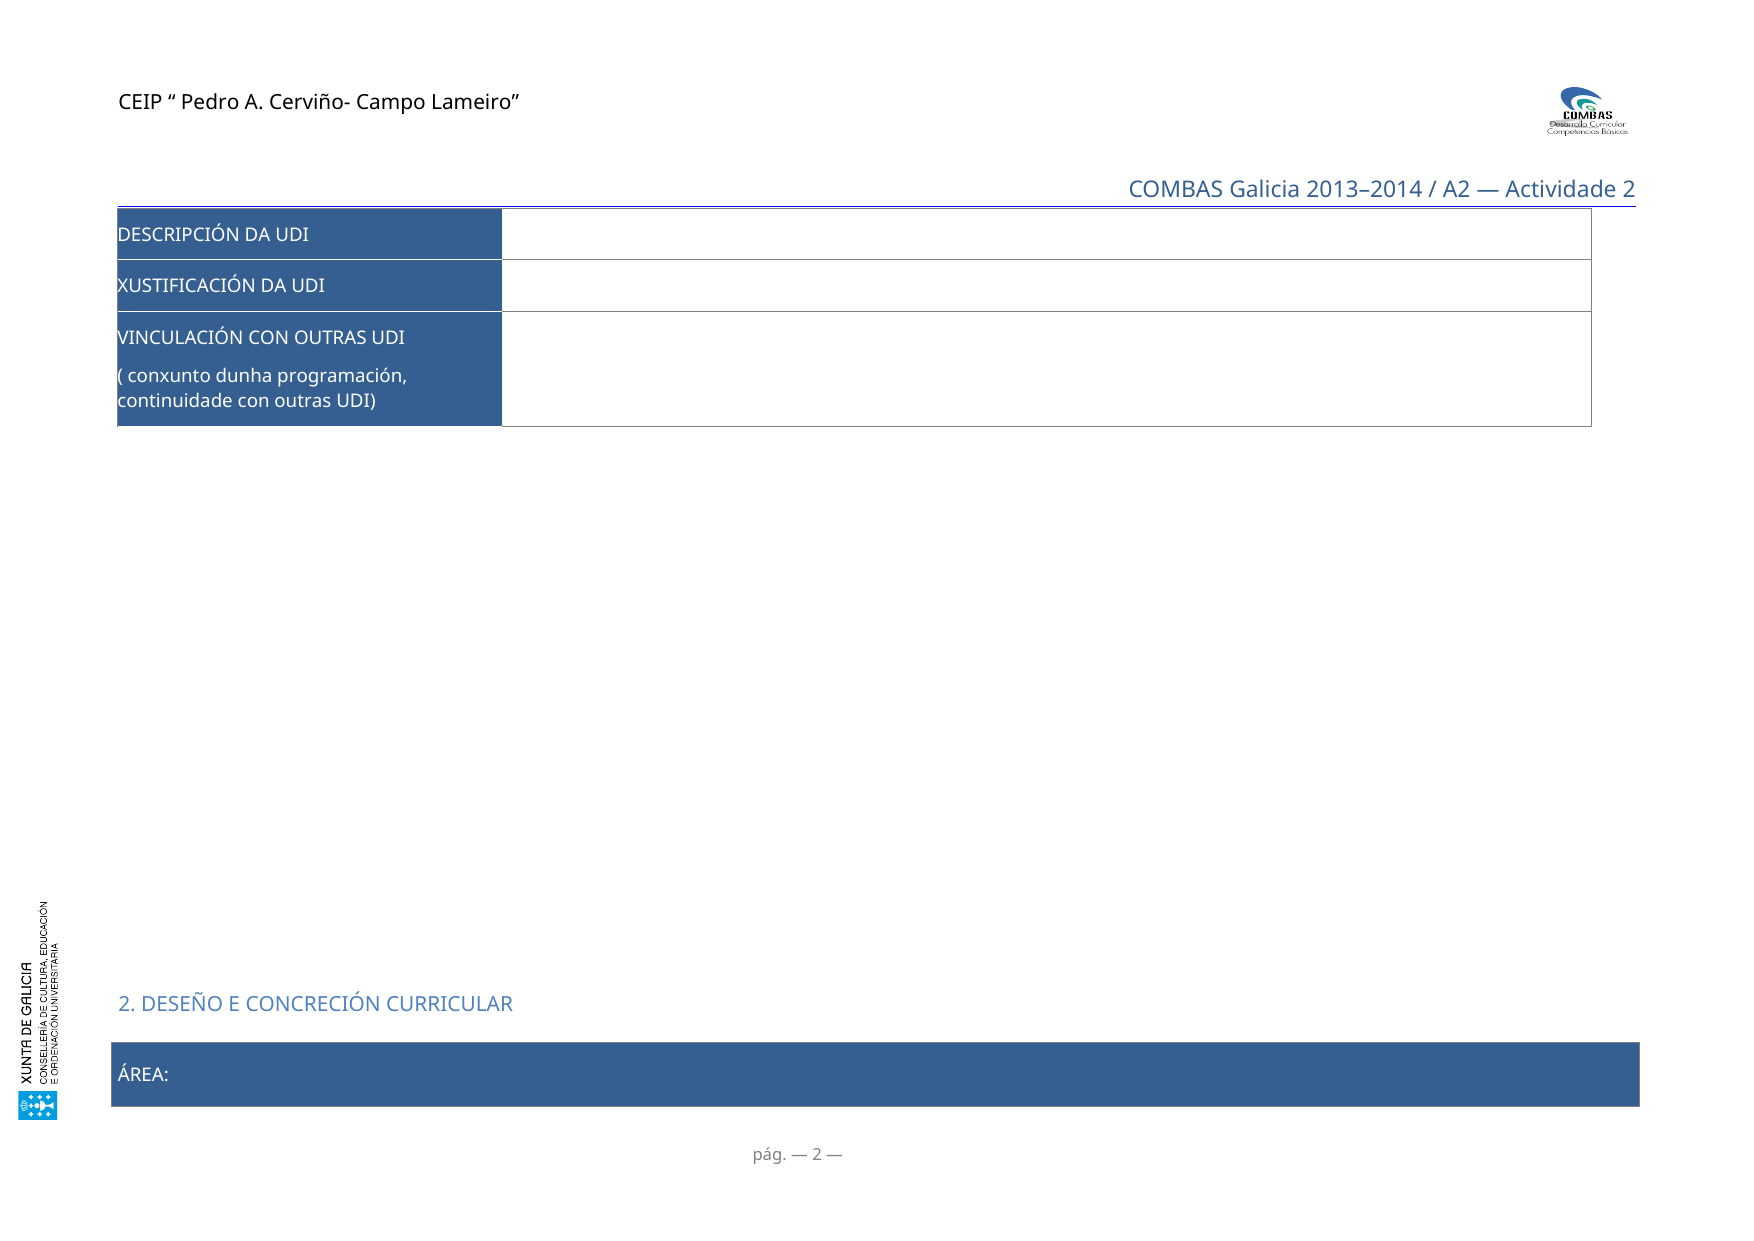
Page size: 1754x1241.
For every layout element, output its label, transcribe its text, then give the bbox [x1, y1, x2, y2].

picture [35, 1102, 53, 1110]
table_cell VINCULACIÓN CON OUTRAS UDI ( conxunto dunha programación, continuidade con outras UDI) [118, 312, 502, 426]
table_header ÁREA: [112, 1043, 1639, 1106]
table_header DESCRIPCIÓN DA UDI [118, 209, 502, 259]
table_cell [502, 260, 1591, 311]
table_cell [502, 312, 1591, 426]
picture [1547, 87, 1628, 136]
table_header [502, 209, 1591, 259]
subtitle 2. DESEÑO E CONCRECIÓN CURRICULAR [118, 989, 1636, 1017]
picture [18, 902, 58, 1090]
table_cell XUSTIFICACIÓN DA UDI [118, 260, 502, 311]
